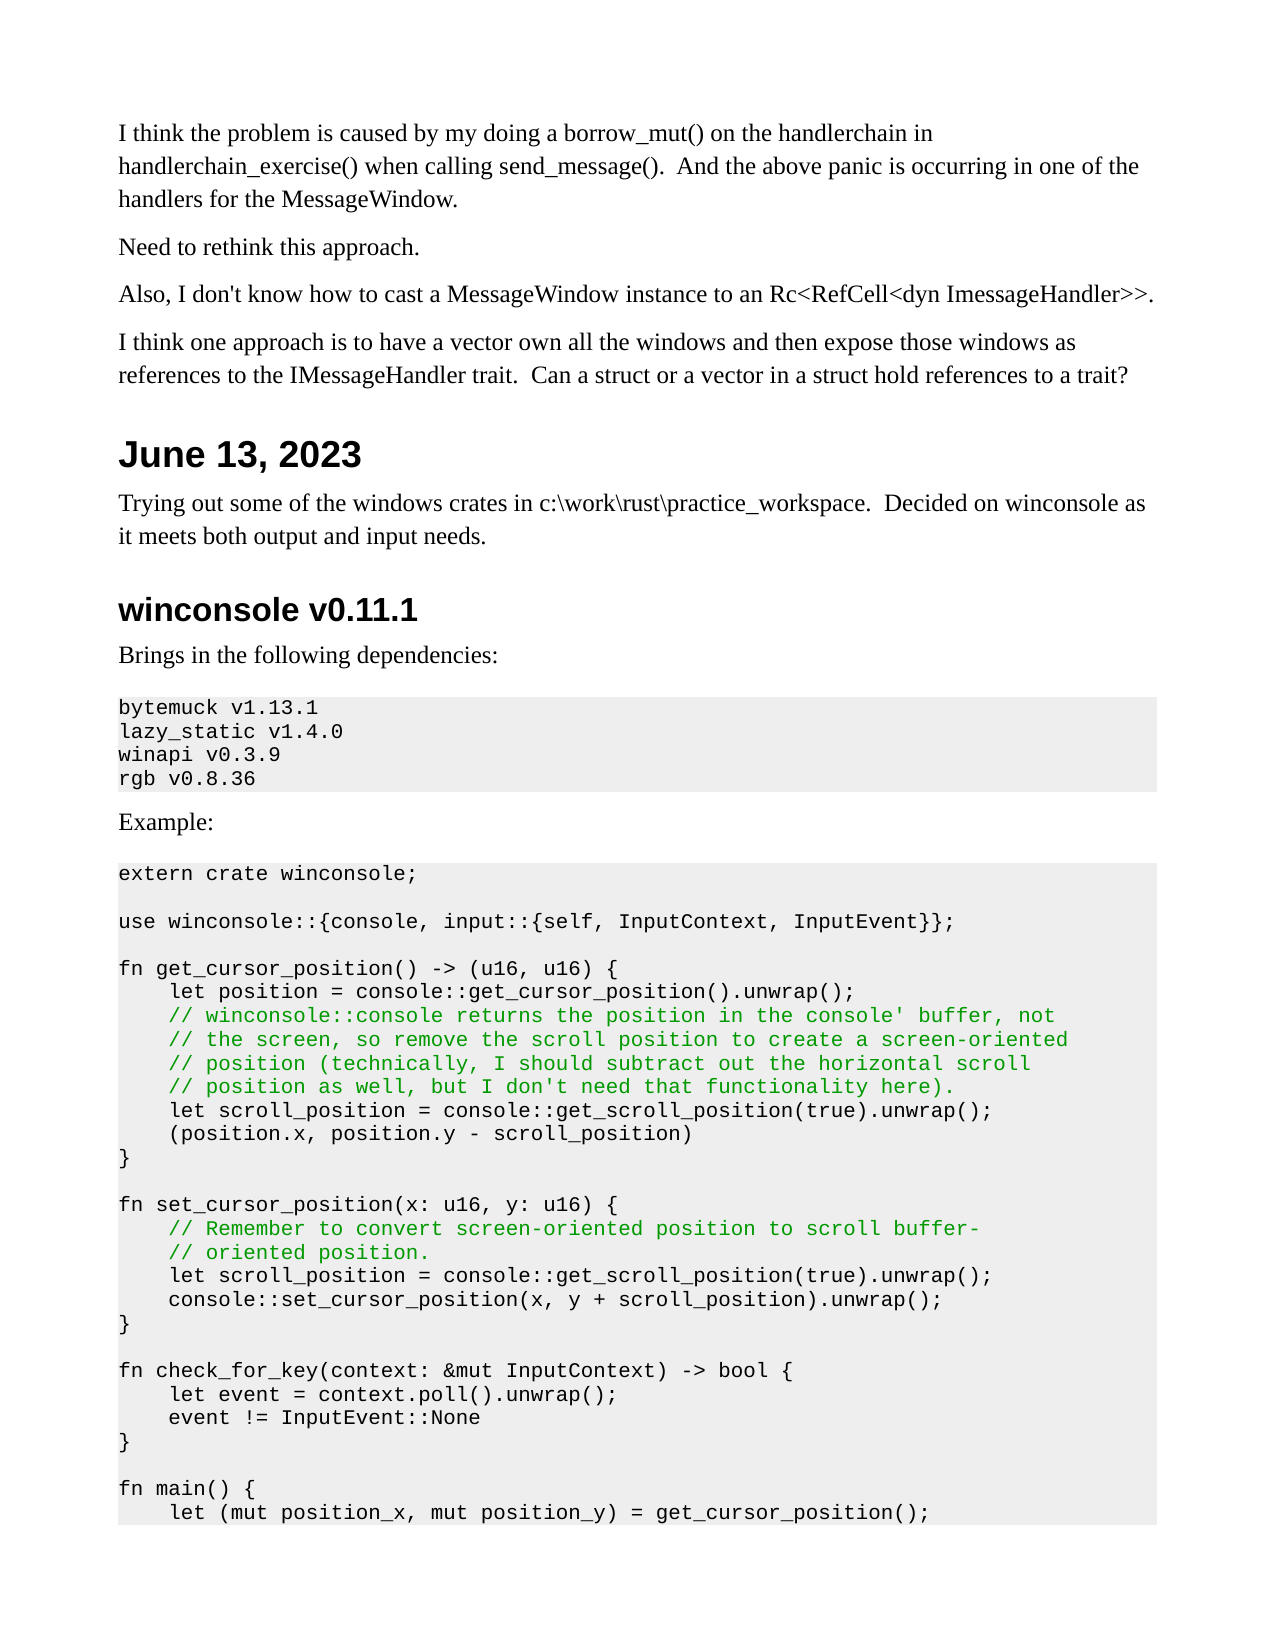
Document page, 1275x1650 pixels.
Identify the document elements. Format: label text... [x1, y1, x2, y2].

text Example: [118, 807, 1157, 836]
text Brings in the following dependencies: [118, 641, 1157, 669]
text } [118, 1431, 1157, 1454]
text bytemuck v1.13.1 [118, 697, 1157, 721]
text let (mut position_x, mut position_y) = get_cursor_position(); [118, 1502, 1157, 1525]
text let position = console::get_cursor_position().unwrap(); [118, 982, 1157, 1005]
text fn check_for_key(context: &mut InputContext) -> bool { [118, 1360, 1157, 1383]
subtitle winconsole v0.11.1 [118, 590, 1157, 628]
text let event = context.poll().unwrap(); [118, 1383, 1157, 1407]
text rgb v0.8.36 [118, 768, 1157, 792]
text event != InputEvent::None [118, 1407, 1157, 1431]
text let scroll_position = console::get_scroll_position(true).unwrap(); [118, 1100, 1157, 1123]
text let scroll_position = console::get_scroll_position(true).unwrap(); [118, 1265, 1157, 1289]
text I think one approach is to have a vector own all the windows and then expose those windows as references to the IMessageHandler trait. Can a struct or a vector in a struct hold references to a trait? [118, 327, 1157, 389]
text Trying out some of the windows crates in c:\work\rust\practice_workspace. Decided on winconsole as it meets both output and input needs. [118, 488, 1157, 550]
text // position as well, but I don't need that functionality here). [118, 1076, 1157, 1100]
text } [118, 1313, 1157, 1336]
text // the screen, so remove the scroll position to create a screen-oriented [118, 1029, 1157, 1052]
text // winconsole::console returns the position in the console' buffer, not [118, 1005, 1157, 1029]
text I think the problem is caused by my doing a borrow_mut() on the handlerchain in handlerchain_exercise() when calling send_message(). And the above panic is occurring in one of the handlers for the MessageWindow. [118, 118, 1157, 213]
text // position (technically, I should subtract out the horizontal scroll [118, 1052, 1157, 1076]
text Need to rethink this approach. [118, 232, 1157, 261]
text // Remember to convert screen-oriented position to scroll buffer- [118, 1218, 1157, 1242]
text lazy_static v1.4.0 [118, 721, 1157, 744]
text // oriented position. [118, 1242, 1157, 1265]
text console::set_cursor_position(x, y + scroll_position).unwrap(); [118, 1289, 1157, 1313]
text winapi v0.3.9 [118, 744, 1157, 768]
text Also, I don't know how to cast a MessageWindow instance to an Rc<RefCell<dyn ImessageHandler>>. [118, 279, 1157, 308]
text use winconsole::{console, input::{self, InputContext, InputEvent}}; [118, 911, 1157, 934]
text } [118, 1147, 1157, 1171]
text (position.x, position.y - scroll_position) [118, 1123, 1157, 1147]
text fn main() { [118, 1478, 1157, 1502]
text fn set_cursor_position(x: u16, y: u16) { [118, 1194, 1157, 1218]
text extern crate winconsole; [118, 863, 1157, 887]
text fn get_cursor_position() -> (u16, u16) { [118, 958, 1157, 982]
subtitle June 13, 2023 [118, 433, 1157, 476]
